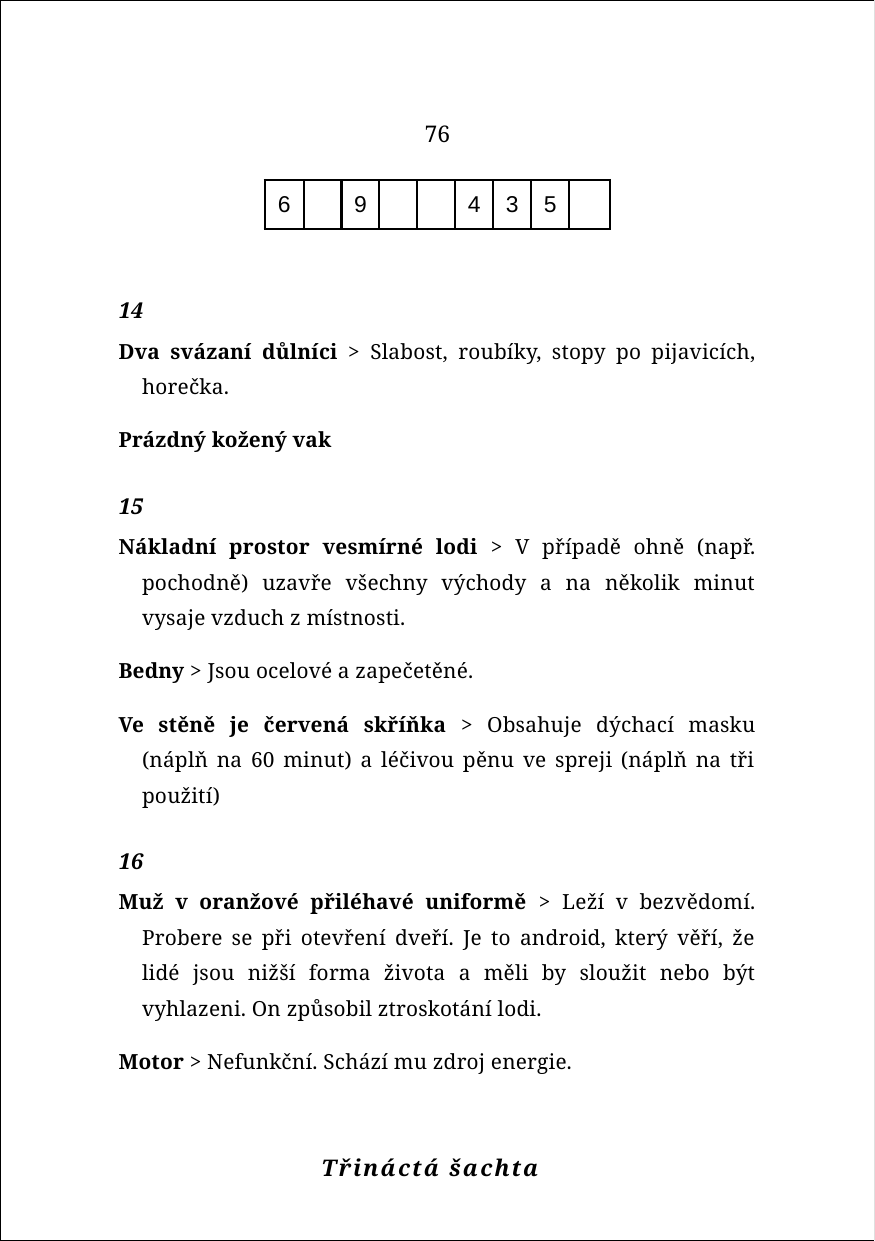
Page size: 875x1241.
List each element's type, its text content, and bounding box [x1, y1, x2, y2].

subtitle 15 [118, 491, 756, 520]
table_cell [380, 181, 416, 228]
text Prázdný kožený vak [118, 426, 756, 454]
table_cell 6 [266, 181, 303, 228]
text Muž v oranžové přiléhavé uniformě > Leží v bezvědomí. Probere se při otevření dveří. Je to android, který věří, že lidé jsou nižší forma života a měli by sloužit nebo být vyhlazeni. On způsobil ztroskotání lodi. [118, 887, 756, 1022]
table_cell 9 [343, 181, 378, 228]
text Dva svázaní důlníci > Slabost, roubíky, stopy po pijavicích, horečka. [118, 337, 756, 401]
table_cell [570, 181, 609, 228]
text Ve stěně je červená skříňka > Obsahuje dýchací masku (náplň na 60 minut) a léčivou pěnu ve spreji (náplň na tři použití) [118, 710, 756, 809]
table_cell 3 [494, 181, 530, 228]
text Nákladní prostor vesmírné lodi > V případě ohně (např. pochodně) uzavře všechny východy a na několik minut vysaje vzduch z místnosti. [118, 532, 756, 632]
text Bedny > Jsou ocelové a zapečetěné. [118, 656, 756, 685]
table_cell 4 [456, 181, 492, 228]
table_cell 5 [532, 181, 568, 228]
table_cell [305, 181, 340, 228]
subtitle 14 [118, 295, 756, 325]
table_cell [418, 181, 454, 228]
subtitle 16 [118, 846, 756, 876]
text Motor > Nefunkční. Schází mu zdroj energie. [118, 1047, 756, 1076]
